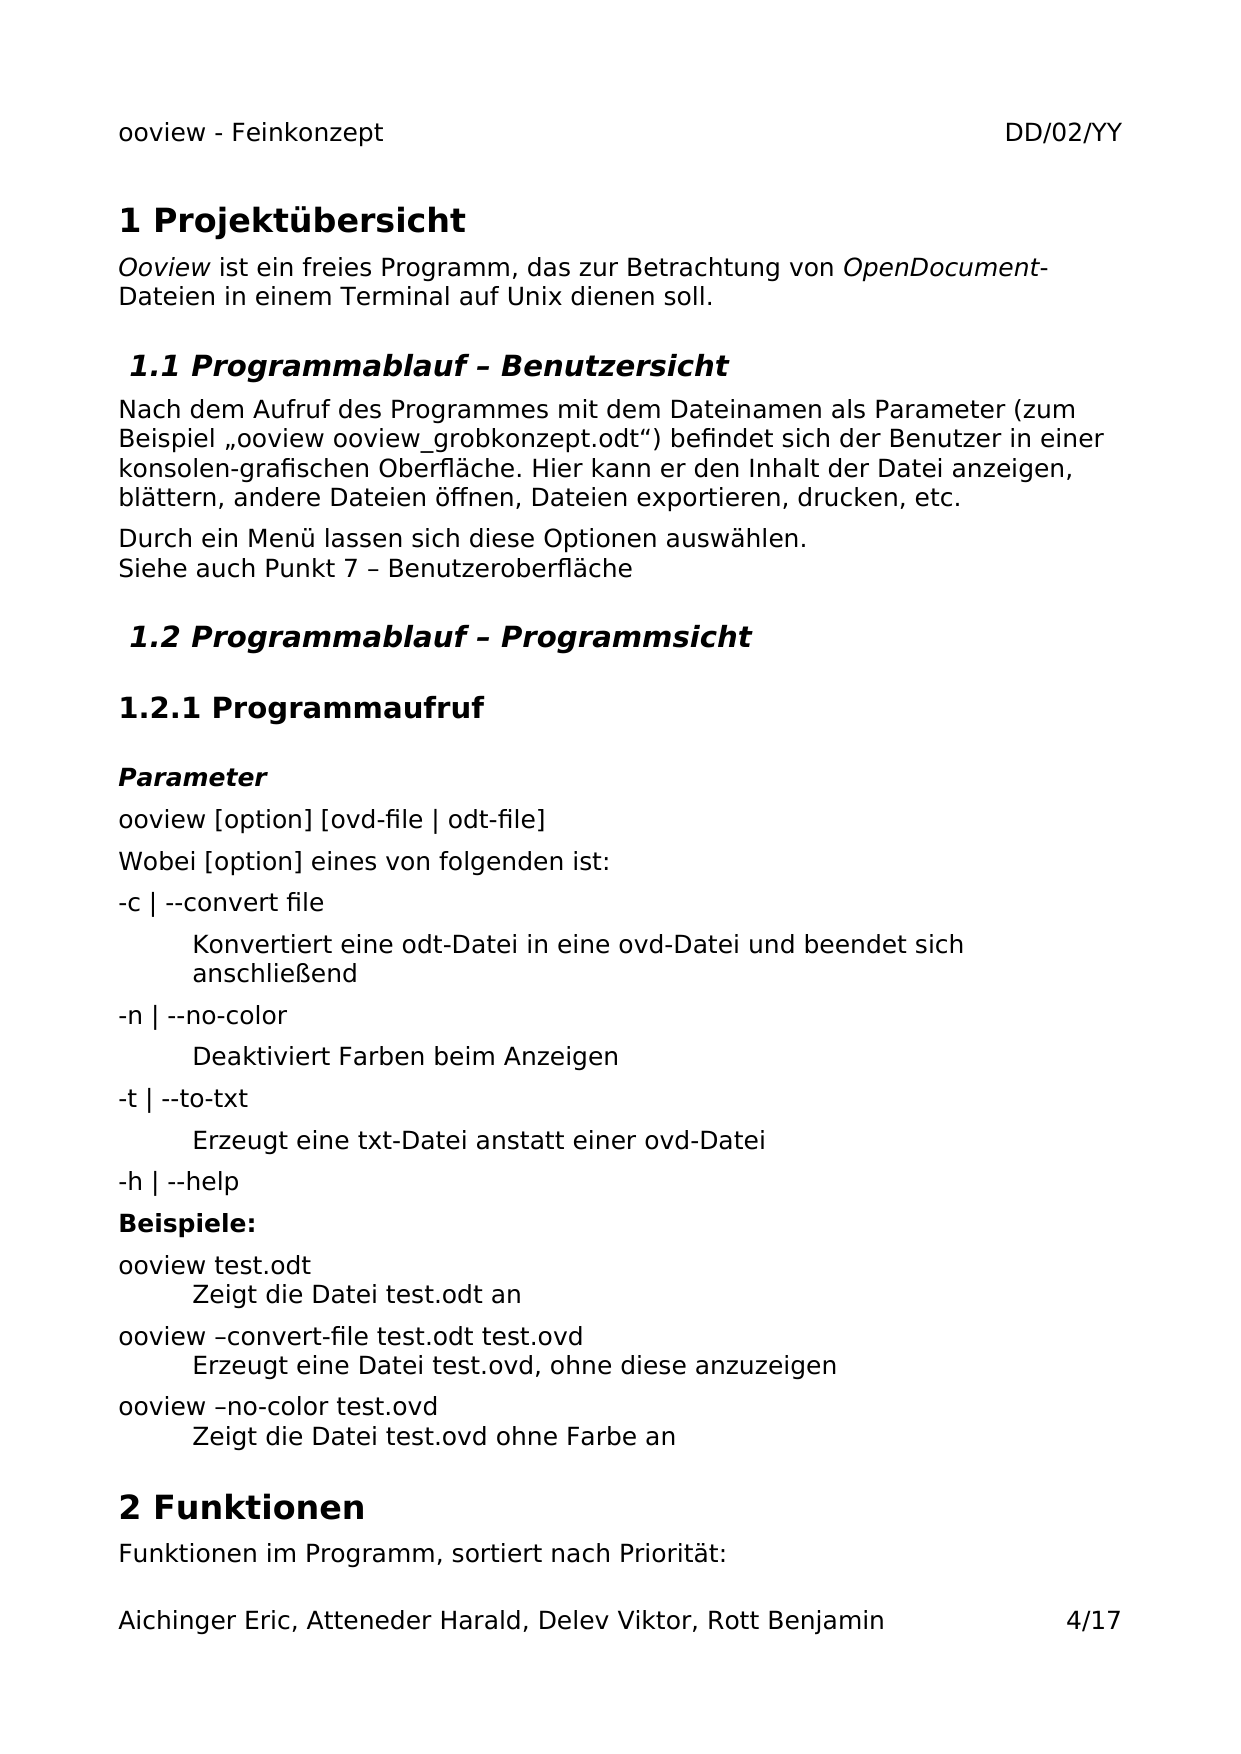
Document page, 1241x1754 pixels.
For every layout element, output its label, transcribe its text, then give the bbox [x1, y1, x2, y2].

text Konvertiert eine odt-Datei in eine ovd-Datei und beendet sich anschließend [118, 930, 1122, 988]
subtitle Funktionen [118, 1488, 1122, 1527]
text Funktionen im Programm, sortiert nach Priorität: [118, 1540, 1122, 1569]
text ooview test.odt Zeigt die Datei test.odt an [118, 1251, 1122, 1309]
text Beispiele: [118, 1209, 1122, 1238]
text -h | --help [118, 1167, 1122, 1197]
text Durch ein Menü lassen sich diese Optionen auswählen. Siehe auch Punkt 7 – Benutzeroberfläche [118, 524, 1122, 583]
subtitle Programmablauf – Programmsicht [118, 620, 1122, 654]
subtitle Programmaufruf [118, 692, 1122, 726]
text ooview –convert-file test.odt test.ovd Erzeugt eine Datei test.ovd, ohne diese anzuzeigen [118, 1322, 1122, 1380]
text Erzeugt eine txt-Datei anstatt einer ovd-Datei [118, 1126, 1122, 1155]
subtitle Parameter [118, 763, 1122, 792]
text Wobei [option] eines von folgenden ist: [118, 847, 1122, 876]
text Ooview ist ein freies Programm, das zur Betrachtung von OpenDocument-Dateien in einem Terminal auf Unix dienen soll. [118, 253, 1122, 311]
text ooview –no-color test.ovd Zeigt die Datei test.ovd ohne Farbe an [118, 1392, 1122, 1451]
text -c | --convert file [118, 888, 1122, 917]
text ooview [option] [ovd-file | odt-file] [118, 805, 1122, 834]
text -t | --to-txt [118, 1084, 1122, 1113]
text Deaktiviert Farben beim Anzeigen [118, 1042, 1122, 1072]
text Nach dem Aufruf des Programmes mit dem Dateinamen als Parameter (zum Beispiel „ooview ooview_grobkonzept.odt“) befindet sich der Benutzer in einer konsolen-grafischen Oberfläche. Hier kann er den Inhalt der Datei anzeigen, blättern, andere Dateien öffnen, Dateien exportieren, drucken, etc. [118, 395, 1122, 512]
subtitle Projektübersicht [118, 202, 1122, 241]
subtitle Programmablauf – Benutzersicht [118, 349, 1122, 383]
text -n | --no-color [118, 1001, 1122, 1030]
